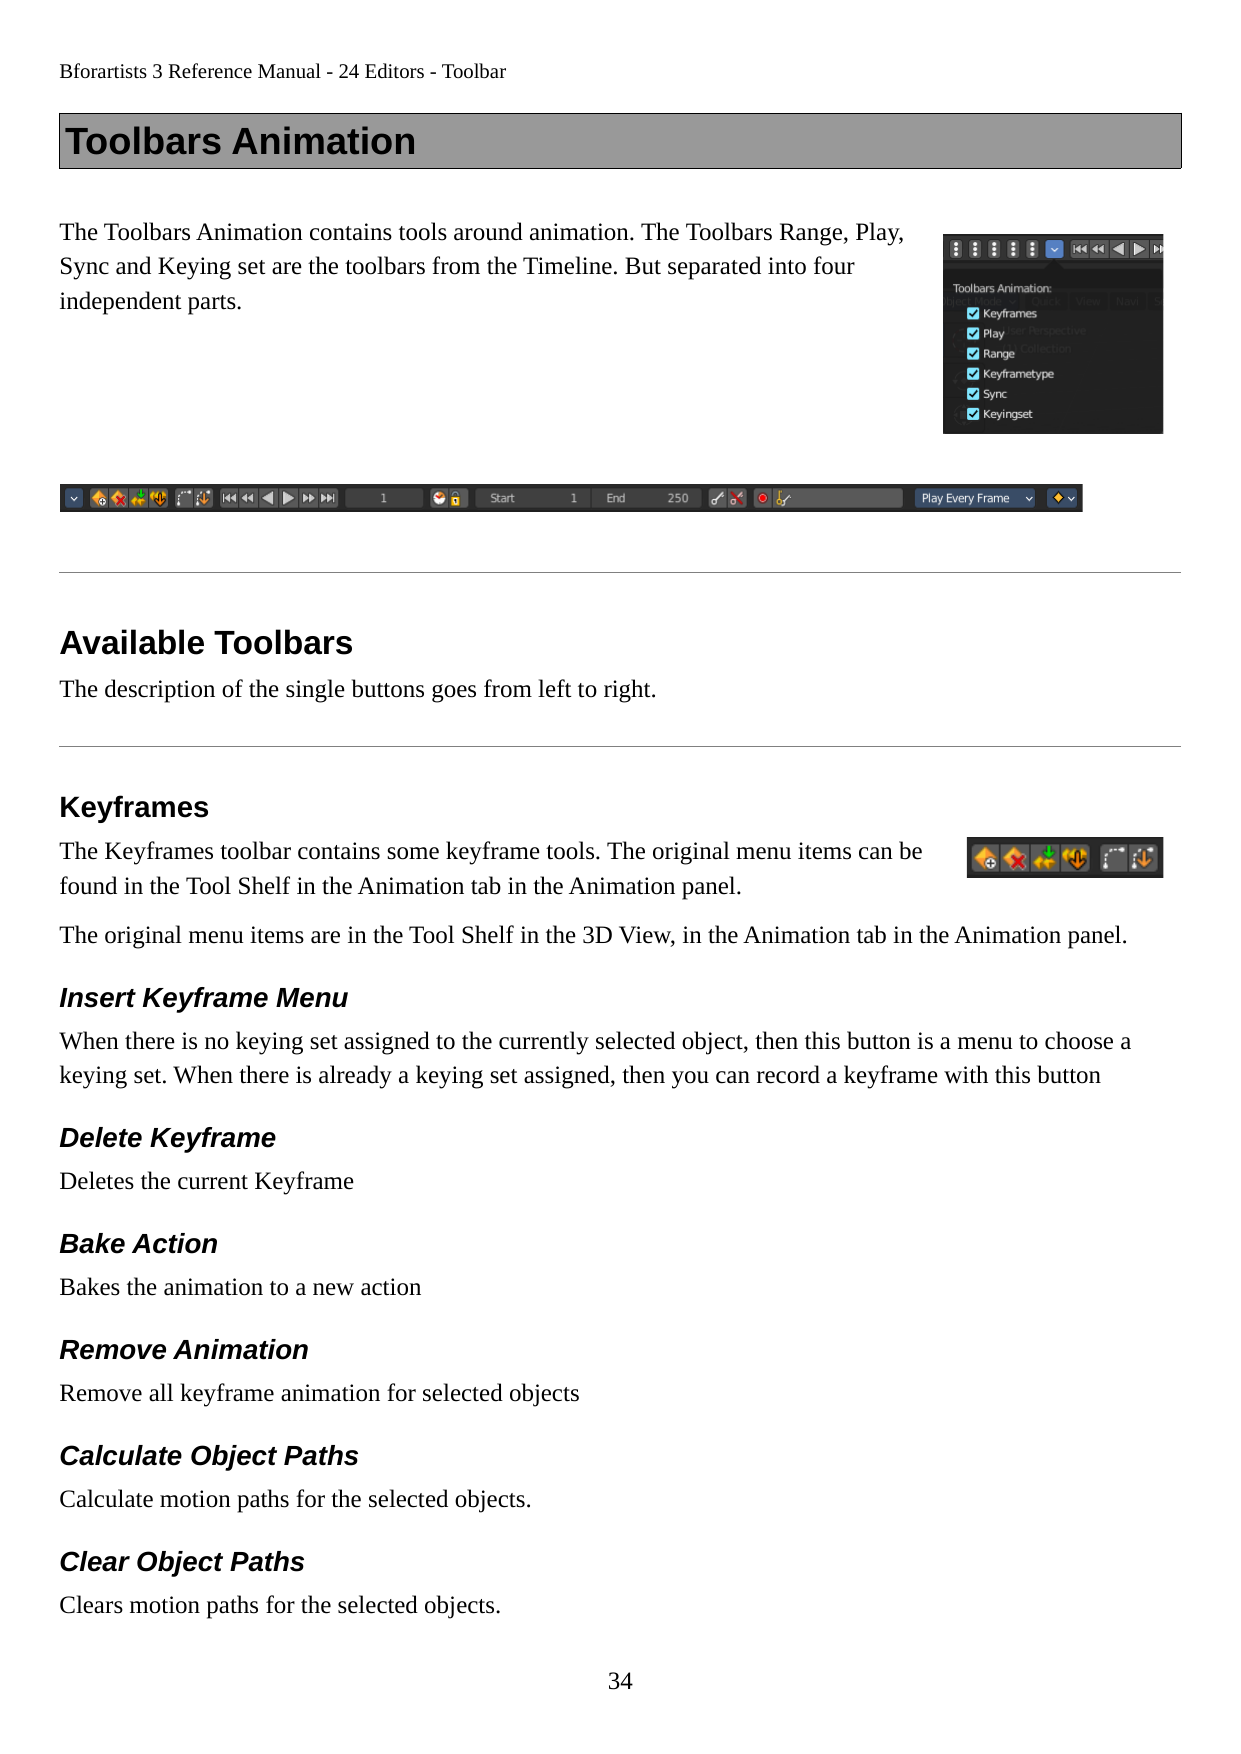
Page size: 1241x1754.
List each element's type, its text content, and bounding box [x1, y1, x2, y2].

subtitle Keyframes [59, 790, 1181, 824]
picture [966, 837, 1164, 878]
subtitle Bake Action [59, 1228, 1181, 1260]
text The Toolbars Animation contains tools around animation. The Toolbars Range, Play, Sync and Keying set are the toolbars from the Timeline. But separated into four independent parts. [59, 217, 1181, 315]
table_header Toolbars Animation [60, 114, 1181, 168]
text The description of the single buttons goes from left to right. [59, 674, 1181, 703]
text Clears motion paths for the selected objects. [59, 1590, 1181, 1619]
subtitle Calculate Object Paths [59, 1440, 1181, 1472]
picture [943, 234, 1164, 434]
subtitle Remove Animation [59, 1334, 1181, 1366]
text When there is no keying set assigned to the currently selected object, then this button is a menu to choose a keying set. When there is already a keying set assigned, then you can record a keyframe with this button [59, 1026, 1181, 1089]
text The Keyframes toolbar contains some keyframe tools. The original menu items can be found in the Tool Shelf in the Animation tab in the Animation panel. [59, 836, 1181, 899]
text Bakes the animation to a new action [59, 1272, 1181, 1301]
subtitle Delete Keyframe [59, 1122, 1181, 1154]
subtitle Clear Object Paths [59, 1546, 1181, 1577]
text Remove all keyframe animation for selected objects [59, 1378, 1181, 1407]
picture [60, 484, 1083, 512]
text Deletes the current Keyframe [59, 1166, 1181, 1195]
subtitle Available Toolbars [59, 623, 1181, 661]
text The original menu items are in the Tool Shelf in the 3D View, in the Animation tab in the Animation panel. [59, 920, 1181, 949]
text Calculate motion paths for the selected objects. [59, 1484, 1181, 1513]
subtitle Insert Keyframe Menu [59, 981, 1181, 1013]
